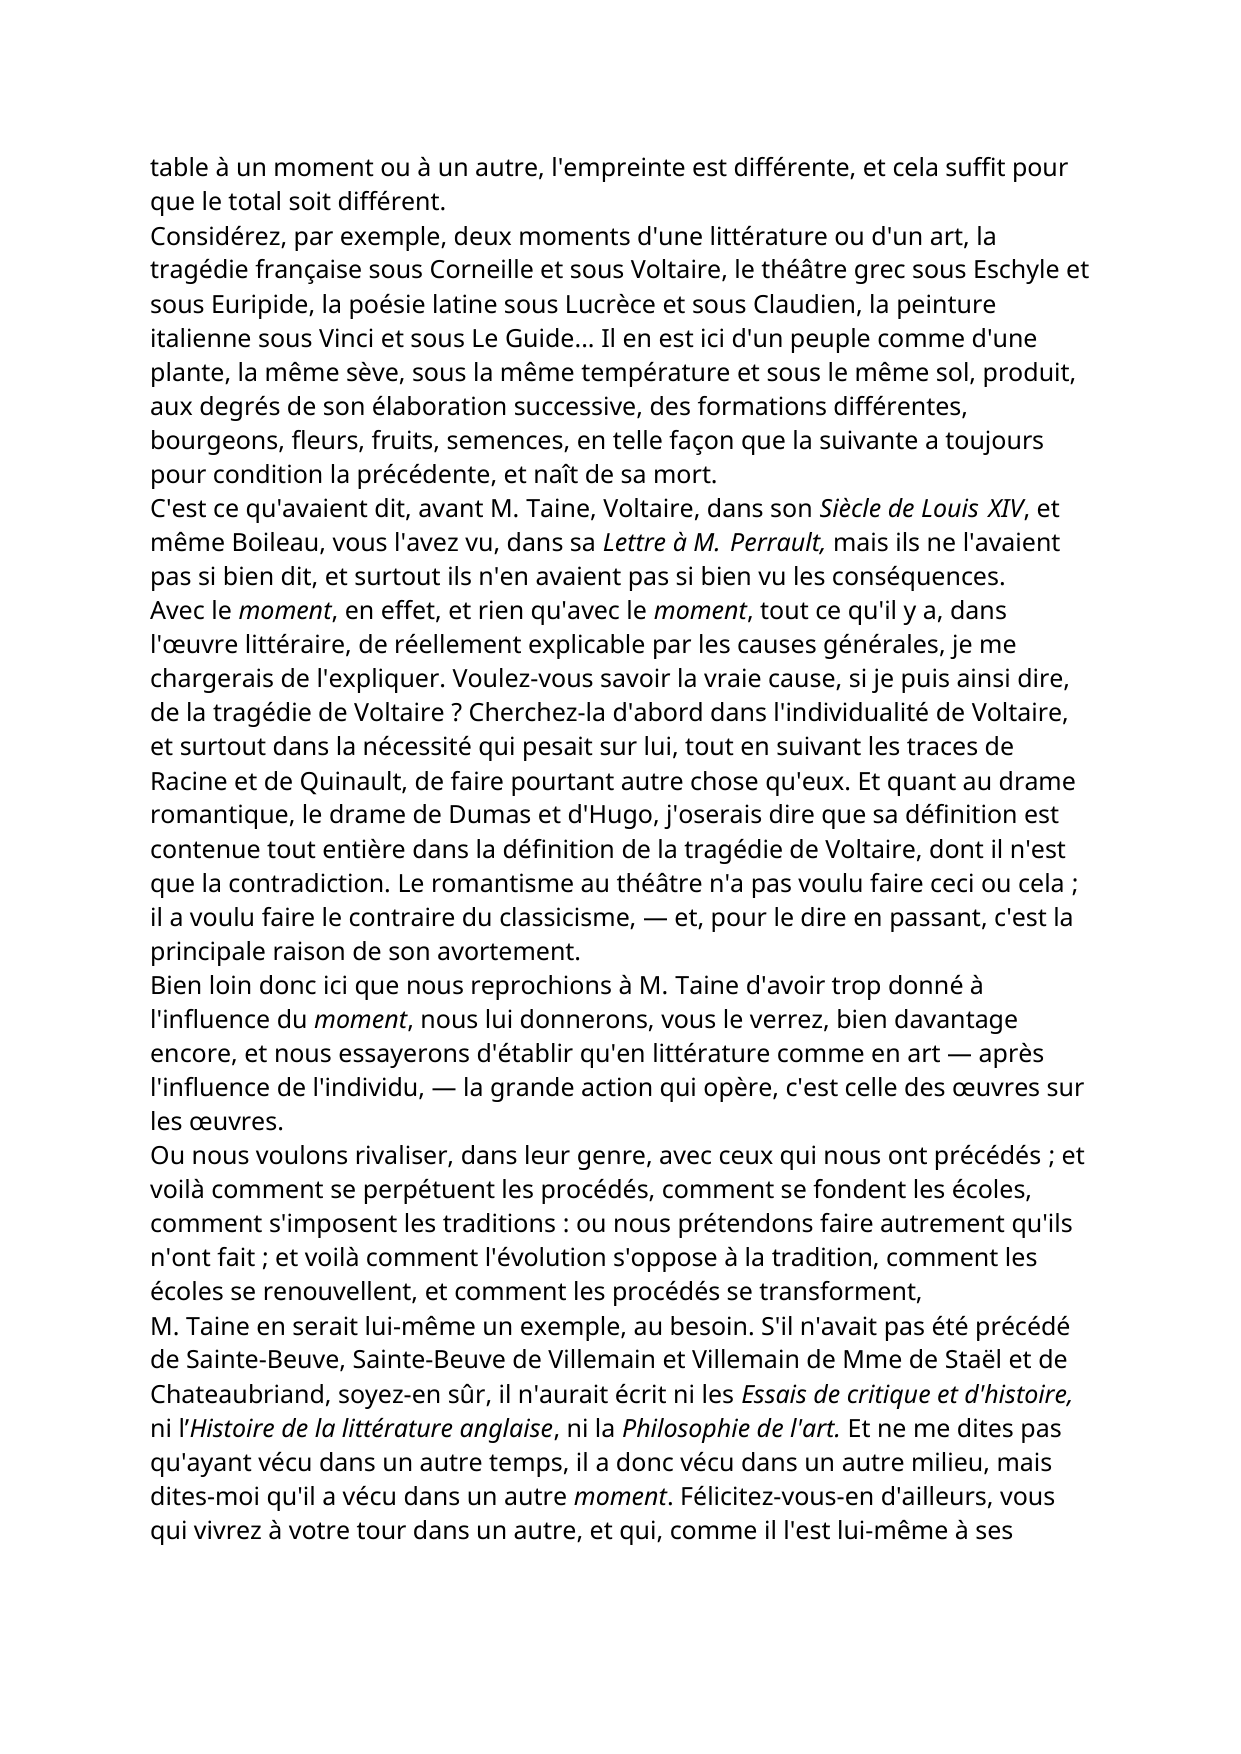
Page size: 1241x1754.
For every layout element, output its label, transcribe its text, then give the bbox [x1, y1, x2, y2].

text Ou nous voulons rivaliser, dans leur genre, avec ceux qui nous ont précédés ; et voilà comment se perpétuent les procédés, comment se fondent les écoles, comment s'imposent les traditions : ou nous prétendons faire autrement qu'ils n'ont fait ; et voilà comment l'évolution s'oppose à la tradition, comment les écoles se renouvellent, et comment les procédés se transforment, [150, 1138, 1091, 1308]
text table à un moment ou à un autre, l'empreinte est différente, et cela suffit pour que le total soit différent. [150, 150, 1091, 218]
text C'est ce qu'avaient dit, avant M. Taine, Voltaire, dans son Siècle de Louis XIV, et même Boileau, vous l'avez vu, dans sa Lettre à M. Perrault, mais ils ne l'avaient pas si bien dit, et surtout ils n'en avaient pas si bien vu les conséquences. [150, 491, 1091, 593]
text Avec le moment, en effet, et rien qu'avec le moment, tout ce qu'il y a, dans l'œuvre littéraire, de réellement explicable par les causes générales, je me chargerais de l'expliquer. Voulez-vous savoir la vraie cause, si je puis ainsi dire, de la tragédie de Voltaire ? Cherchez-la d'abord dans l'individualité de Voltaire, et surtout dans la nécessité qui pesait sur lui, tout en suivant les traces de Racine et de Quinault, de faire pourtant autre chose qu'eux. Et quant au drame romantique, le drame de Dumas et d'Hugo, j'oserais dire que sa définition est contenue tout entière dans la définition de la tragédie de Voltaire, dont il n'est que la contradiction. Le romantisme au théâtre n'a pas voulu faire ceci ou cela ; il a voulu faire le contraire du classicisme, — et, pour le dire en passant, c'est la principale raison de son avortement. [150, 593, 1091, 967]
text M. Taine en serait lui-même un exemple, au besoin. S'il n'avait pas été précédé de Sainte-Beuve, Sainte-Beuve de Villemain et Villemain de Mme de Staël et de Chateaubriand, soyez-en sûr, il n'aurait écrit ni les Essais de critique et d'histoire, ni l’Histoire de la littérature anglaise, ni la Philosophie de l'art. Et ne me dites pas qu'ayant vécu dans un autre temps, il a donc vécu dans un autre milieu, mais dites-moi qu'il a vécu dans un autre moment. Félicitez-vous-en d'ailleurs, vous qui vivrez à votre tour dans un autre, et qui, comme il l'est lui-même à ses [150, 1308, 1091, 1547]
text Considérez, par exemple, deux moments d'une littérature ou d'un art, la tragédie française sous Corneille et sous Voltaire, le théâtre grec sous Eschyle et sous Euripide, la poésie latine sous Lucrèce et sous Claudien, la peinture italienne sous Vinci et sous Le Guide... Il en est ici d'un peuple comme d'une plante, la même sève, sous la même température et sous le même sol, produit, aux degrés de son élaboration successive, des formations différentes, bourgeons, fleurs, fruits, semences, en telle façon que la suivante a toujours pour condition la précédente, et naît de sa mort. [150, 218, 1091, 491]
text Bien loin donc ici que nous reprochions à M. Taine d'avoir trop donné à l'influence du moment, nous lui donnerons, vous le verrez, bien davantage encore, et nous essayerons d'établir qu'en littérature comme en art — après l'influence de l'individu, — la grande action qui opère, c'est celle des œuvres sur les œuvres. [150, 967, 1091, 1138]
